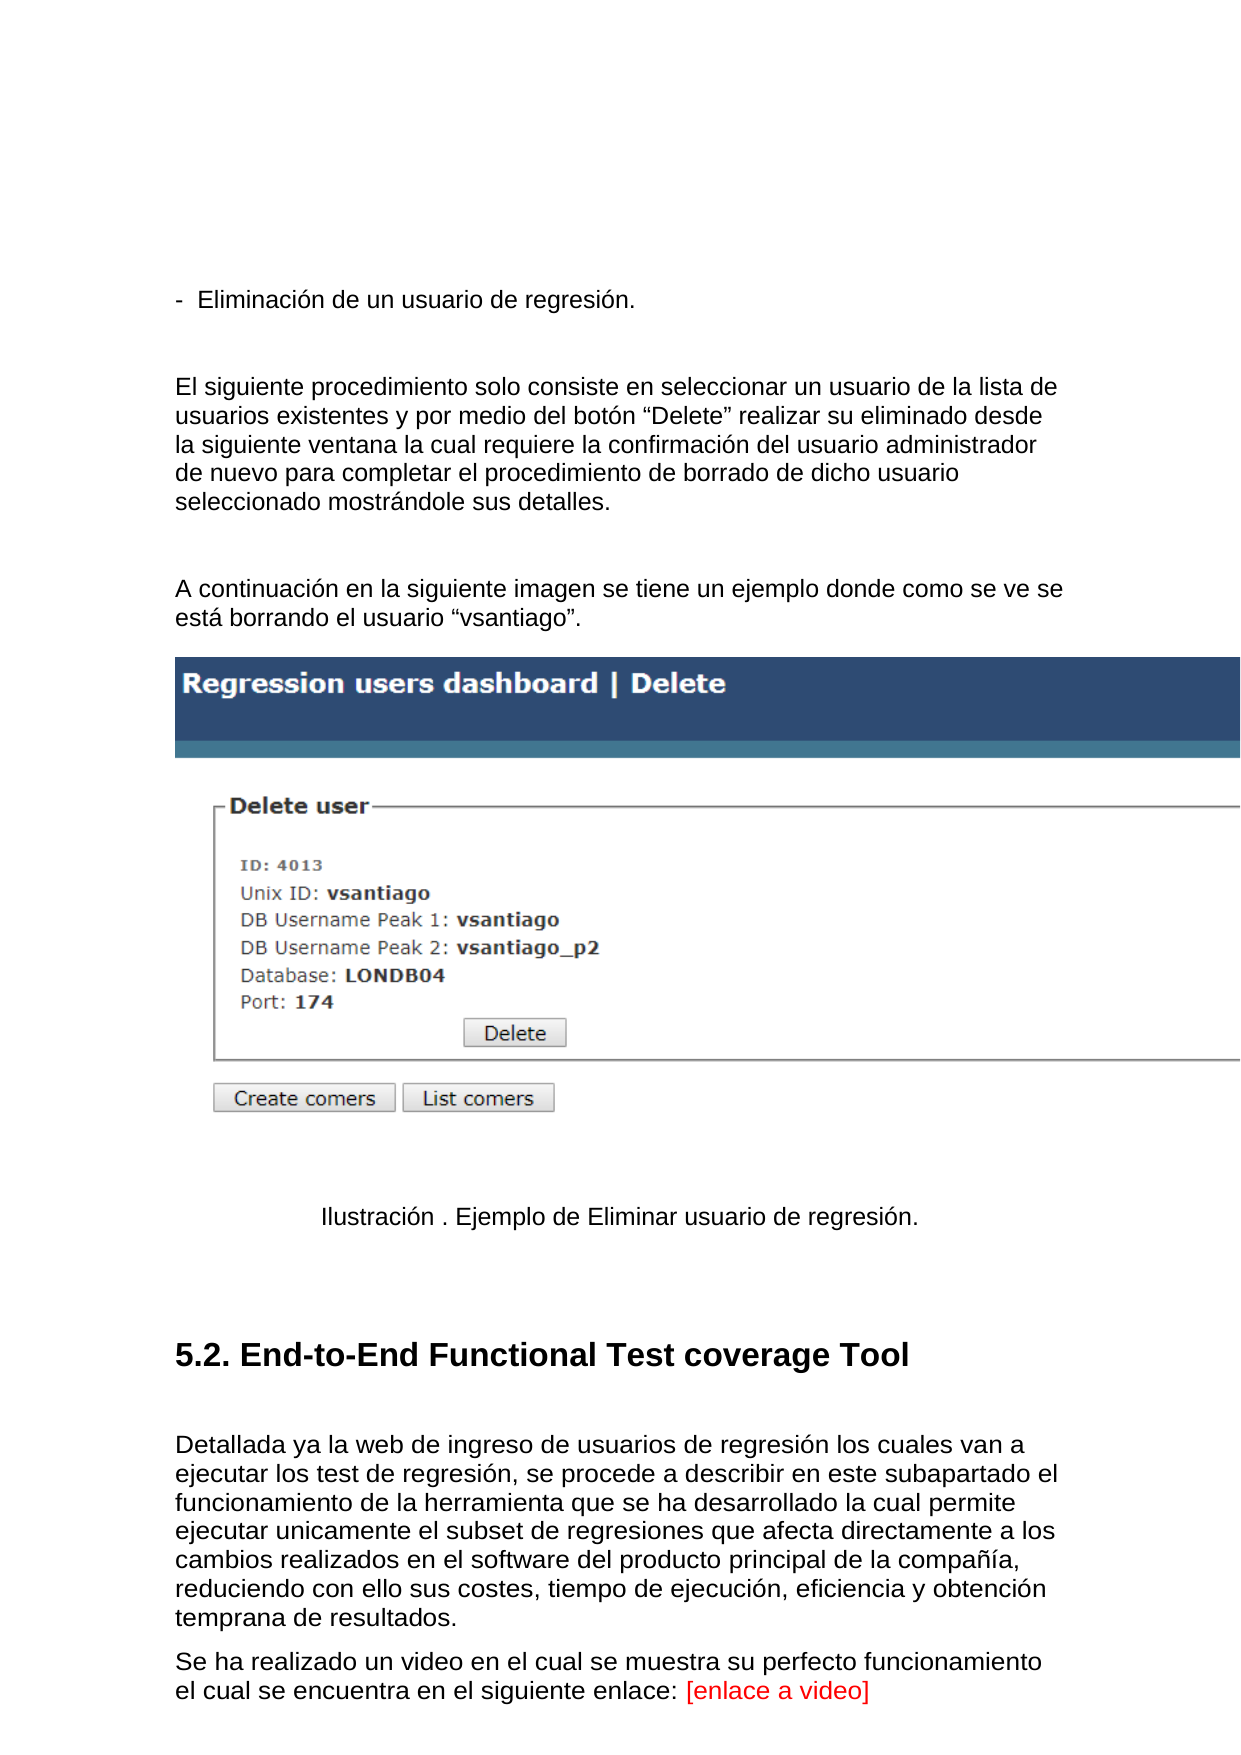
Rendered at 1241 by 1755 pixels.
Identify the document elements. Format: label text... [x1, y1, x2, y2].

text 5.2. End-to-End Functional Test coverage Tool [175, 1335, 1065, 1373]
text Detallada ya la web de ingreso de usuarios de regresión los cuales van a ejecutar los test de regresión, se procede a describir en este subapartado el funcionamiento de la herramienta que se ha desarrollado la cual permite ejecutar unicamente el subset de regresiones que afecta directamente a los cambios realizados en el software del producto principal de la compañía, reduciendo con ello sus costes, tiempo de ejecución, eficiencia y obtención temprana de resultados. [175, 1430, 1065, 1631]
text Ilustración . Ejemplo de Eliminar usuario de regresión. [175, 1202, 1065, 1231]
list - Eliminación de un usuario de regresión. [137, 285, 1065, 314]
picture [175, 657, 1241, 1156]
text Se ha realizado un video en el cual se muestra su perfecto funcionamiento el cual se encuentra en el siguiente enlace: [enlace a video] [175, 1647, 1065, 1704]
list A continuación en la siguiente imagen se tiene un ejemplo donde como se ve se está borrando el usuario “vsantiago”. [137, 574, 1065, 657]
list El siguiente procedimiento solo consiste en seleccionar un usuario de la lista de usuarios existentes y por medio del botón “Delete” realizar su eliminado desde la siguiente ventana la cual requiere la confirmación del usuario administrador de nuevo para completar el procedimiento de borrado de dicho usuario seleccionado mostrándole sus detalles. [137, 372, 1065, 516]
